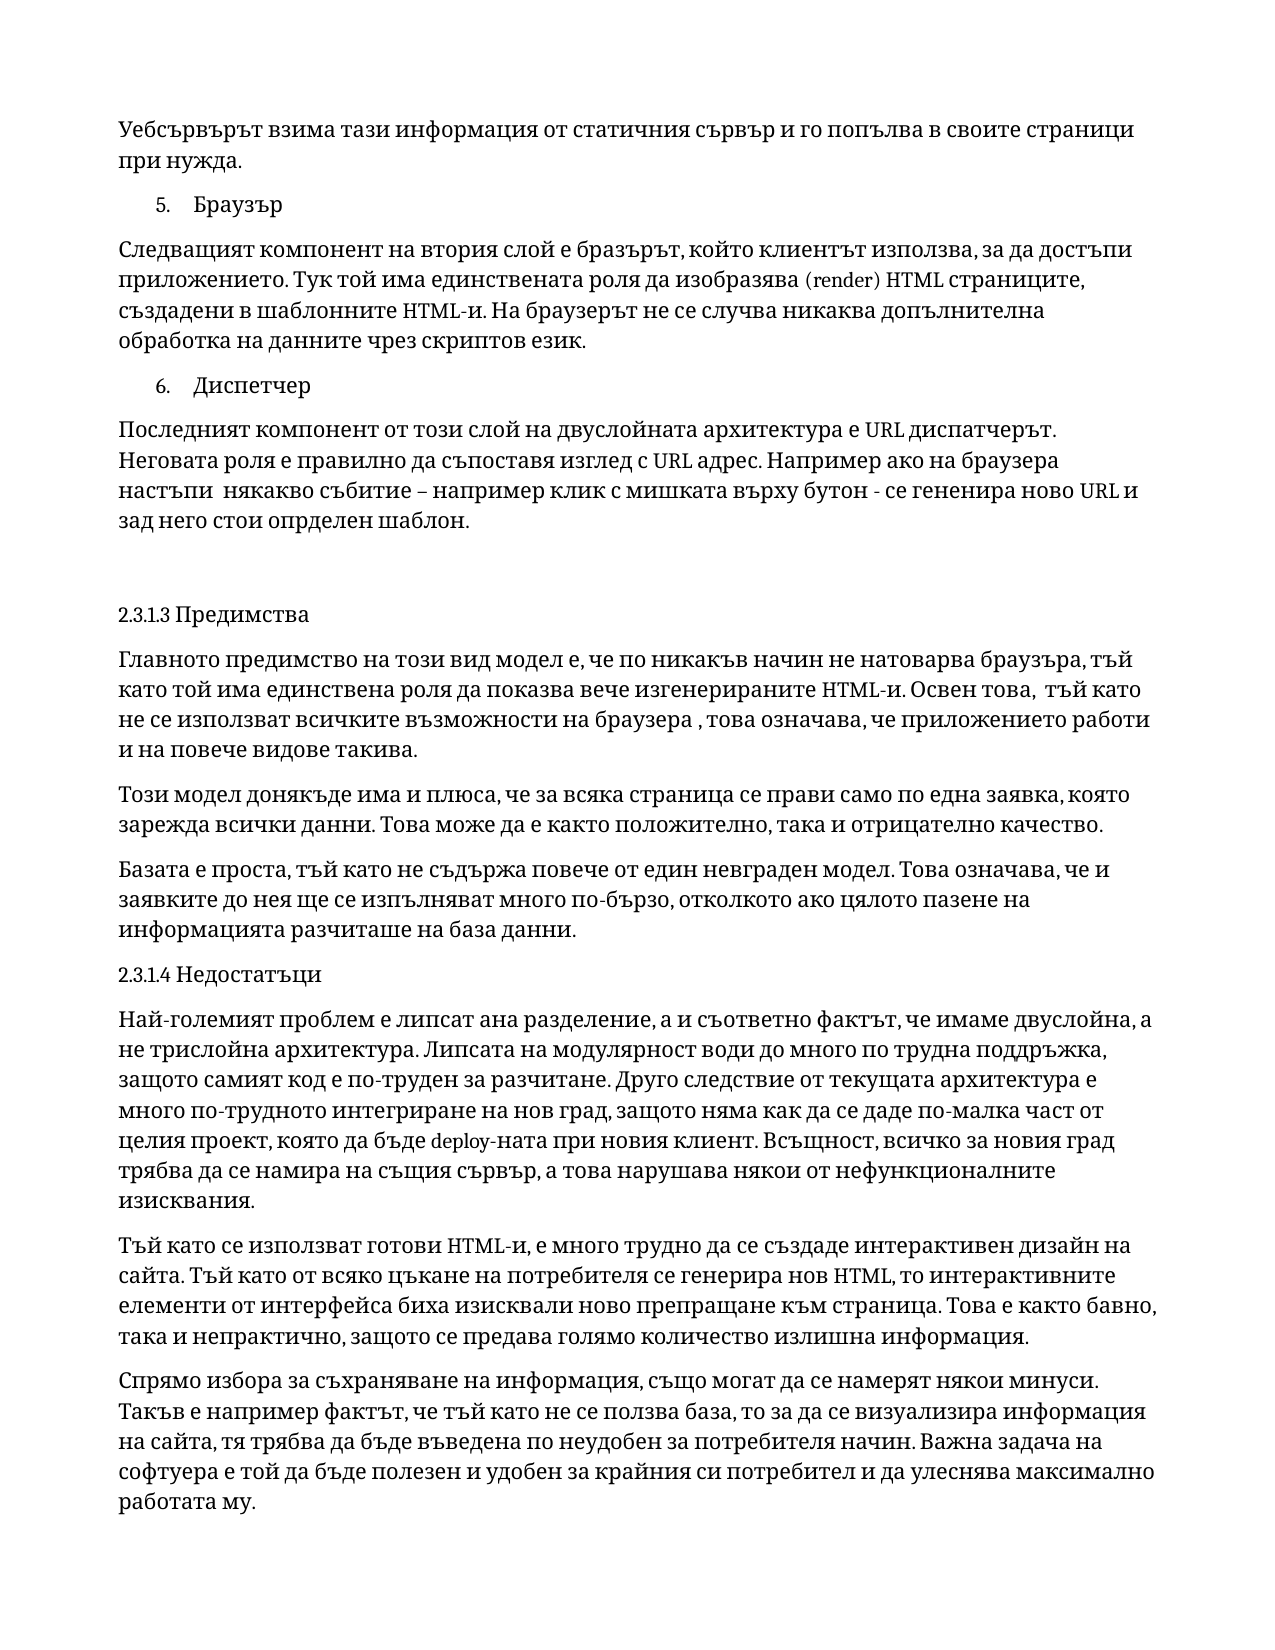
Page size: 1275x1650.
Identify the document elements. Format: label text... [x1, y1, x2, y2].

text Най-големият проблем е липсат ана разделение, а и съответно фактът, че имаме двуслойна, а не трислойна архитектура. Липсата на модулярност води до много по трудна поддръжка, защото самият код е по-труден за разчитане. Друго следствие от текущата архитектура е много по-трудното интегриране на нов град, защото няма как да се даде по-малка част от целия проект, която да бъде deploy-ната при новия клиент. Всъщност, всичко за новия град трябва да се намира на същия сървър, а това нарушава някои от нефункционалните изисквания. [118, 1008, 1157, 1214]
text Тъй като се използват готови HTML-и, е много трудно да се създаде интерактивен дизайн на сайта. Тъй като от всяко цъкане на потребителя се генерира нов HTML, то интерактивните елементи от интерфейса биха изисквали ново препращане към страница. Това е както бавно, така и непрактично, защото се предава голямо количество излишна информация. [118, 1234, 1157, 1350]
text 2.3.1.3 Предимства [118, 603, 1157, 628]
text Базата е проста, тъй като не съдържа повече от един невграден модел. Това означава, че и заявките до нея ще се изпълняват много по-бързо, отколкото ако цялото пазене на информацията разчиташе на база данни. [118, 858, 1157, 943]
text Главното предимство на този вид модел е, че по никакъв начин не натоварва браузъра, тъй като той има единствена роля да показва вече изгенерираните HTML-и. Освен това, тъй като не се използват всичките възможности на браузера , това означава, че приложението работи и на повече видове такива. [118, 647, 1157, 763]
text Този модел донякъде има и плюса, че за всяка страница се прави само по една заявка, която зарежда всички данни. Това може да е както положително, така и отрицателно качество. [118, 783, 1157, 838]
text 2.3.1.4 Недостатъци [118, 963, 1157, 988]
list Браузър [156, 193, 1157, 218]
text Последният компонент от този слой на двуслойната архитектура е URL диспатчерът. Неговата роля е правилно да съпоставя изглед с URL адрес. Например ако на браузера настъпи някакво събитие – например клик с мишката върху бутон - се гененира ново URL и зад него стои опрделен шаблон. [118, 418, 1157, 534]
text Спрямо избора за съхраняване на информация, също могат да се намерят някои минуси. Такъв е например фактът, че тъй като не се ползва база, то за да се визуализира информация на сайта, тя трябва да бъде въведена по неудобен за потребителя начин. Важна задача на софтуера е той да бъде полезен и удобен за крайния си потребител и да улеснява максимално работата му. [118, 1369, 1157, 1515]
text Следващият компонент на втория слой е бразърът, който клиентът използва, за да достъпи приложението. Тук той има единствената роля да изобразява (render) HTML страниците, създадени в шаблонните HTML-и. На браузерът не се случва никаква допълнителна обработка на данните чрез скриптов език. [118, 238, 1157, 354]
list Диспетчер [156, 373, 1157, 398]
text Уебсървърът взима тази информация от статичния сървър и го попълва в своите страници при нужда. [118, 118, 1157, 173]
